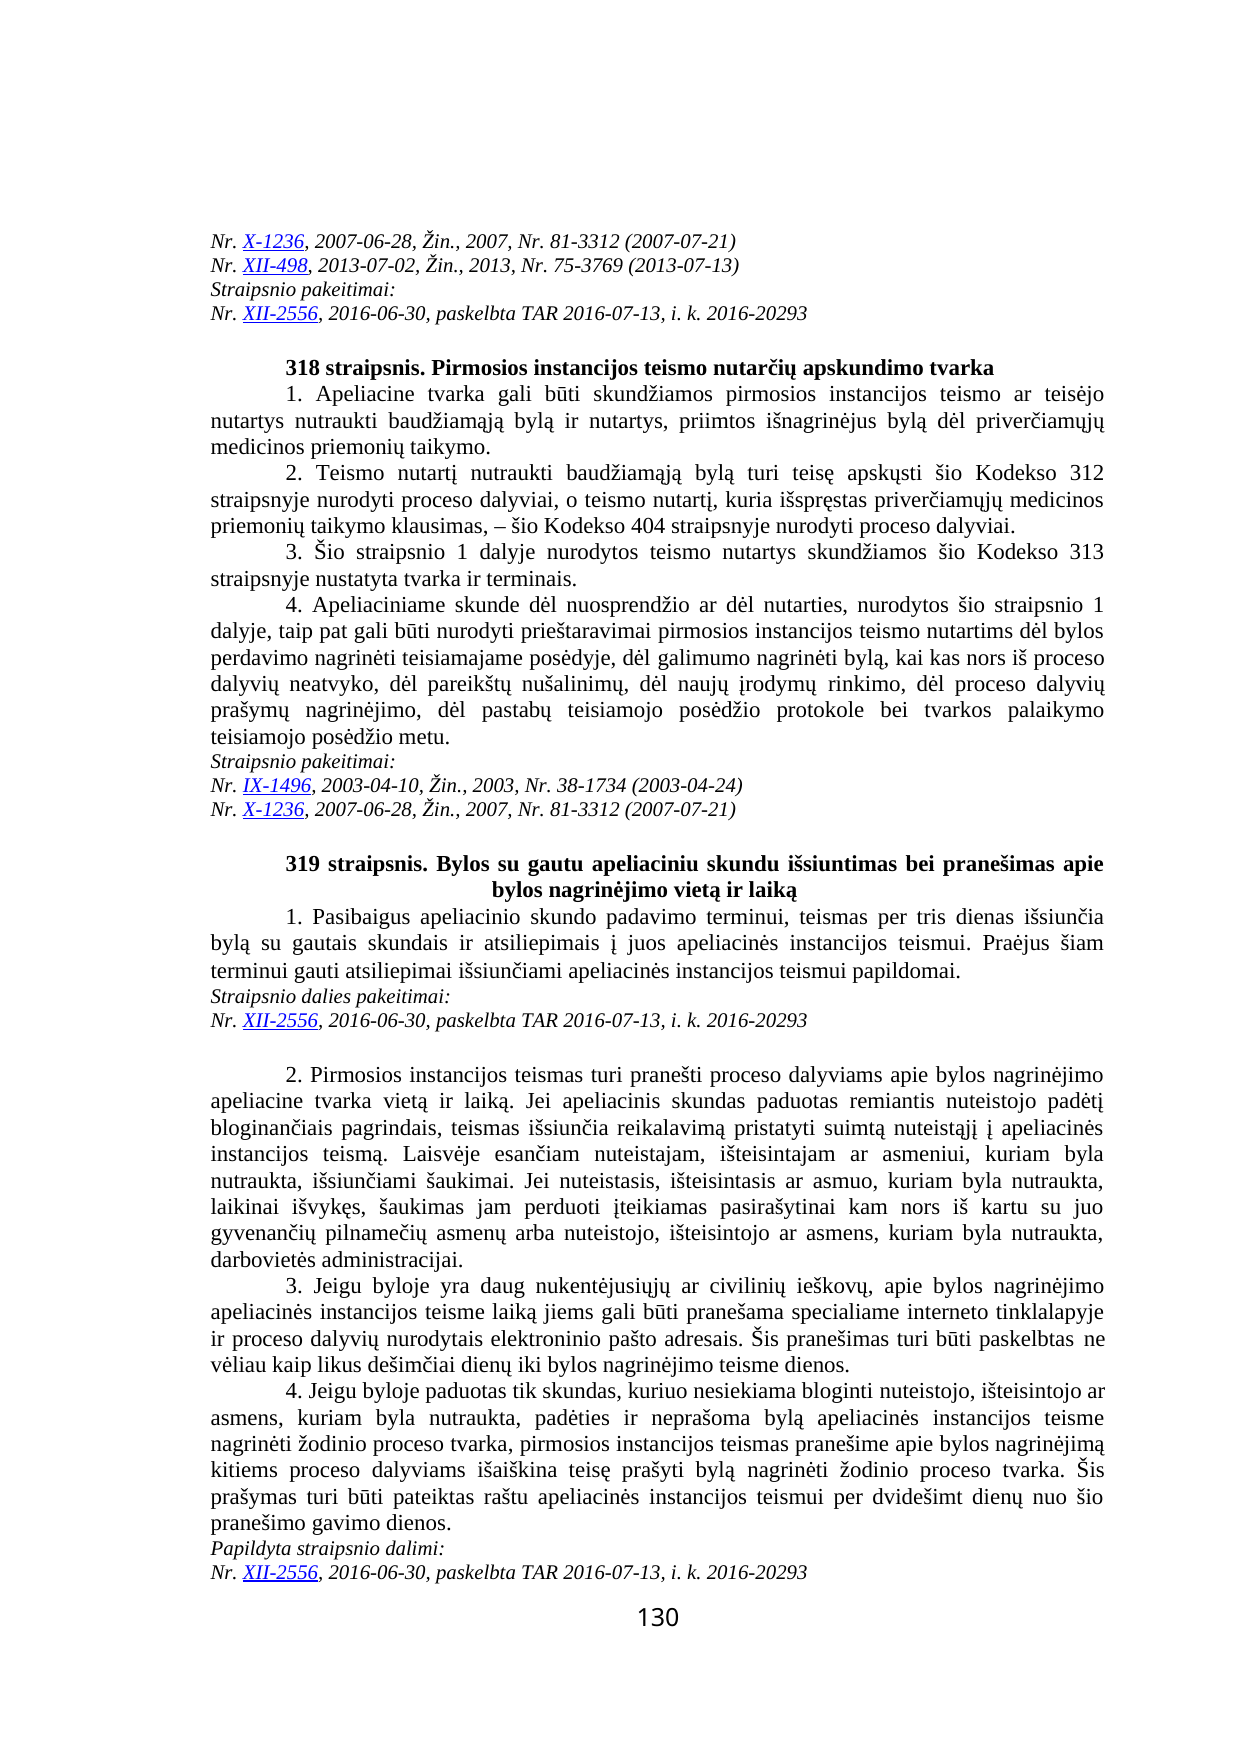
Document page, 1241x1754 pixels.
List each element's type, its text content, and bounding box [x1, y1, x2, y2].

text Papildyta straipsnio dalimi: [210, 1536, 1105, 1560]
text Nr. XII-2556, 2016-06-30, paskelbta TAR 2016-07-13, i. k. 2016-20293 [210, 1008, 1105, 1032]
text 1. Apeliacine tvarka gali būti skundžiamos pirmosios instancijos teismo ar teisėjo nutartys nutraukti baudžiamąją bylą ir nutartys, priimtos išnagrinėjus bylą dėl priverčiamųjų medicinos priemonių taikymo. [210, 380, 1105, 459]
text 3. Jeigu byloje yra daug nukentėjusiųjų ar civilinių ieškovų, apie bylos nagrinėjimo apeliacinės instancijos teisme laiką jiems gali būti pranešama specialiame interneto tinklalapyje ir proceso dalyvių nurodytais elektroninio pašto adresais. Šis pranešimas turi būti paskelbtas ne vėliau kaip likus dešimčiai dienų iki bylos nagrinėjimo teisme dienos. [210, 1272, 1105, 1377]
text 4. Jeigu byloje paduotas tik skundas, kuriuo nesiekiama bloginti nuteistojo, išteisintojo ar asmens, kuriam byla nutraukta, padėties ir neprašoma bylą apeliacinės instancijos teisme nagrinėti žodinio proceso tvarka, pirmosios instancijos teismas pranešime apie bylos nagrinėjimą kitiems proceso dalyviams išaiškina teisę prašyti bylą nagrinėti žodinio proceso tvarka. Šis prašymas turi būti pateiktas raštu apeliacinės instancijos teismui per dvidešimt dienų nuo šio pranešimo gavimo dienos. [210, 1377, 1105, 1536]
text Nr. X-1236, 2007-06-28, Žin., 2007, Nr. 81-3312 (2007-07-21) [210, 797, 1105, 821]
text Nr. XII-498, 2013-07-02, Žin., 2013, Nr. 75-3769 (2013-07-13) [210, 253, 1105, 277]
text 4. Apeliaciniame skunde dėl nuosprendžio ar dėl nutarties, nurodytos šio straipsnio 1 dalyje, taip pat gali būti nurodyti prieštaravimai pirmosios instancijos teismo nutartims dėl bylos perdavimo nagrinėti teisiamajame posėdyje, dėl galimumo nagrinėti bylą, kai kas nors iš proceso dalyvių neatvyko, dėl pareikštų nušalinimų, dėl naujų įrodymų rinkimo, dėl proceso dalyvių prašymų nagrinėjimo, dėl pastabų teisiamojo posėdžio protokole bei tvarkos palaikymo teisiamojo posėdžio metu. [210, 591, 1105, 749]
text Straipsnio pakeitimai: [210, 277, 1105, 301]
text 319 straipsnis. Bylos su gautu apeliaciniu skundu išsiuntimas bei pranešimas apie bylos nagrinėjimo vietą ir laiką [285, 850, 1105, 903]
text 1. Pasibaigus apeliacinio skundo padavimo terminui, teismas per tris dienas išsiunčia bylą su gautais skundais ir atsiliepimais į juos apeliacinės instancijos teismui. Praėjus šiam terminui gauti atsiliepimai išsiunčiami apeliacinės instancijos teismui papildomai. [210, 903, 1105, 984]
text Straipsnio pakeitimai: [210, 749, 1105, 773]
text Nr. X-1236, 2007-06-28, Žin., 2007, Nr. 81-3312 (2007-07-21) [210, 229, 1105, 253]
text Nr. XII-2556, 2016-06-30, paskelbta TAR 2016-07-13, i. k. 2016-20293 [210, 1560, 1105, 1584]
text Straipsnio dalies pakeitimai: [210, 984, 1105, 1008]
text 3. Šio straipsnio 1 dalyje nurodytos teismo nutartys skundžiamos šio Kodekso 313 straipsnyje nustatyta tvarka ir terminais. [210, 538, 1105, 591]
text 2. Teismo nutartį nutraukti baudžiamąją bylą turi teisę apskųsti šio Kodekso 312 straipsnyje nurodyti proceso dalyviai, o teismo nutartį, kuria išspręstas priverčiamųjų medicinos priemonių taikymo klausimas, – šio Kodekso 404 straipsnyje nurodyti proceso dalyviai. [210, 459, 1105, 538]
text 318 straipsnis. Pirmosios instancijos teismo nutarčių apskundimo tvarka [210, 354, 1105, 380]
text Nr. XII-2556, 2016-06-30, paskelbta TAR 2016-07-13, i. k. 2016-20293 [210, 301, 1105, 325]
text Nr. IX-1496, 2003-04-10, Žin., 2003, Nr. 38-1734 (2003-04-24) [210, 773, 1105, 797]
text 2. Pirmosios instancijos teismas turi pranešti proceso dalyviams apie bylos nagrinėjimo apeliacine tvarka vietą ir laiką. Jei apeliacinis skundas paduotas remiantis nuteistojo padėtį bloginančiais pagrindais, teismas išsiunčia reikalavimą pristatyti suimtą nuteistąjį į apeliacinės instancijos teismą. Laisvėje esančiam nuteistajam, išteisintajam ar asmeniui, kuriam byla nutraukta, išsiunčiami šaukimai. Jei nuteistasis, išteisintasis ar asmuo, kuriam byla nutraukta, laikinai išvykęs, šaukimas jam perduoti įteikiamas pasirašytinai kam nors iš kartu su juo gyvenančių pilnamečių asmenų arba nuteistojo, išteisintojo ar asmens, kuriam byla nutraukta, darbovietės administracijai. [210, 1061, 1105, 1272]
